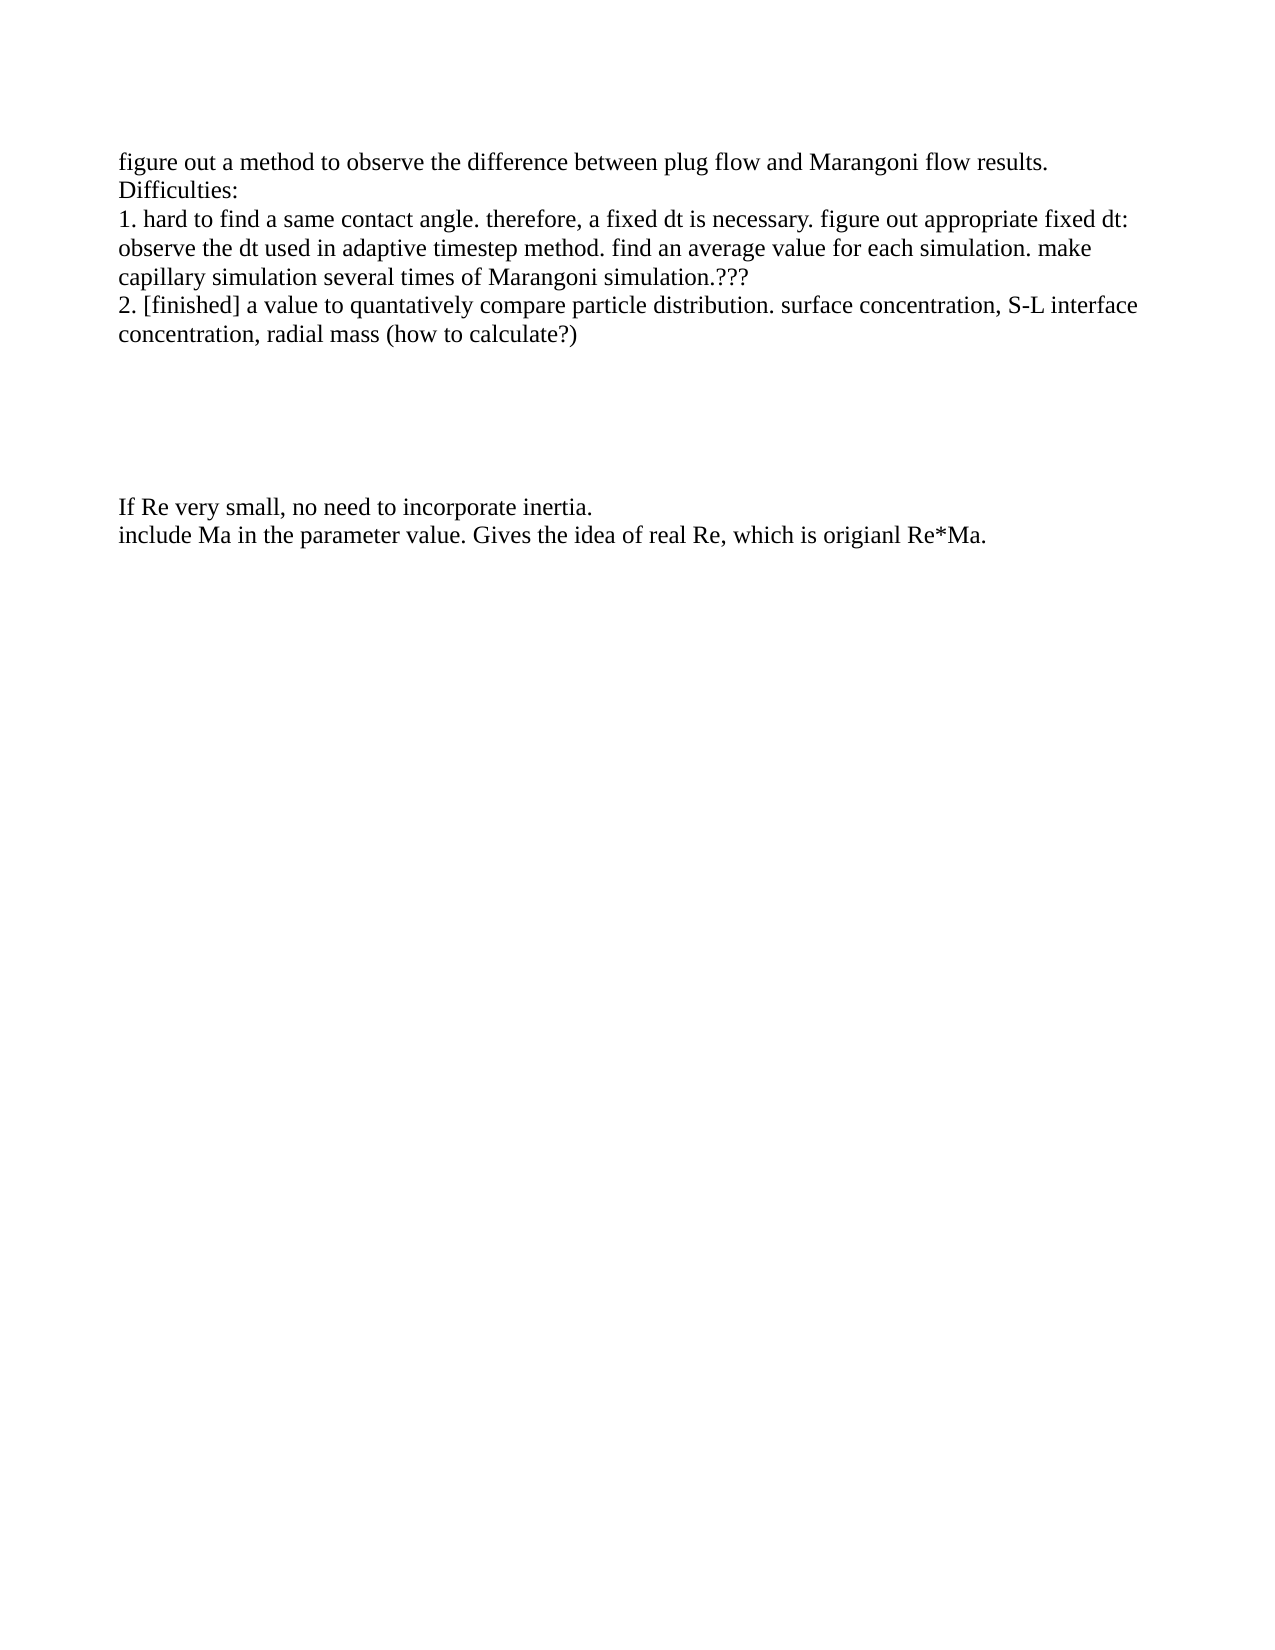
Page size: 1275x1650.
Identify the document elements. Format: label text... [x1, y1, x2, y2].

text figure out a method to observe the difference between plug flow and Marangoni flow results. Difficulties: [118, 147, 1157, 204]
text include Ma in the parameter value. Gives the idea of real Re, which is origianl Re*Ma. [118, 521, 1157, 549]
text If Re very small, no need to incorporate inertia. [118, 492, 1157, 521]
text 1. hard to find a same contact angle. therefore, a fixed dt is necessary. figure out appropriate fixed dt: observe the dt used in adaptive timestep method. find an average value for each simulation. make capillary simulation several times of Marangoni simulation.??? [118, 204, 1157, 291]
text 2. [finished] a value to quantatively compare particle distribution. surface concentration, S-L interface concentration, radial mass (how to calculate?) [118, 291, 1157, 348]
